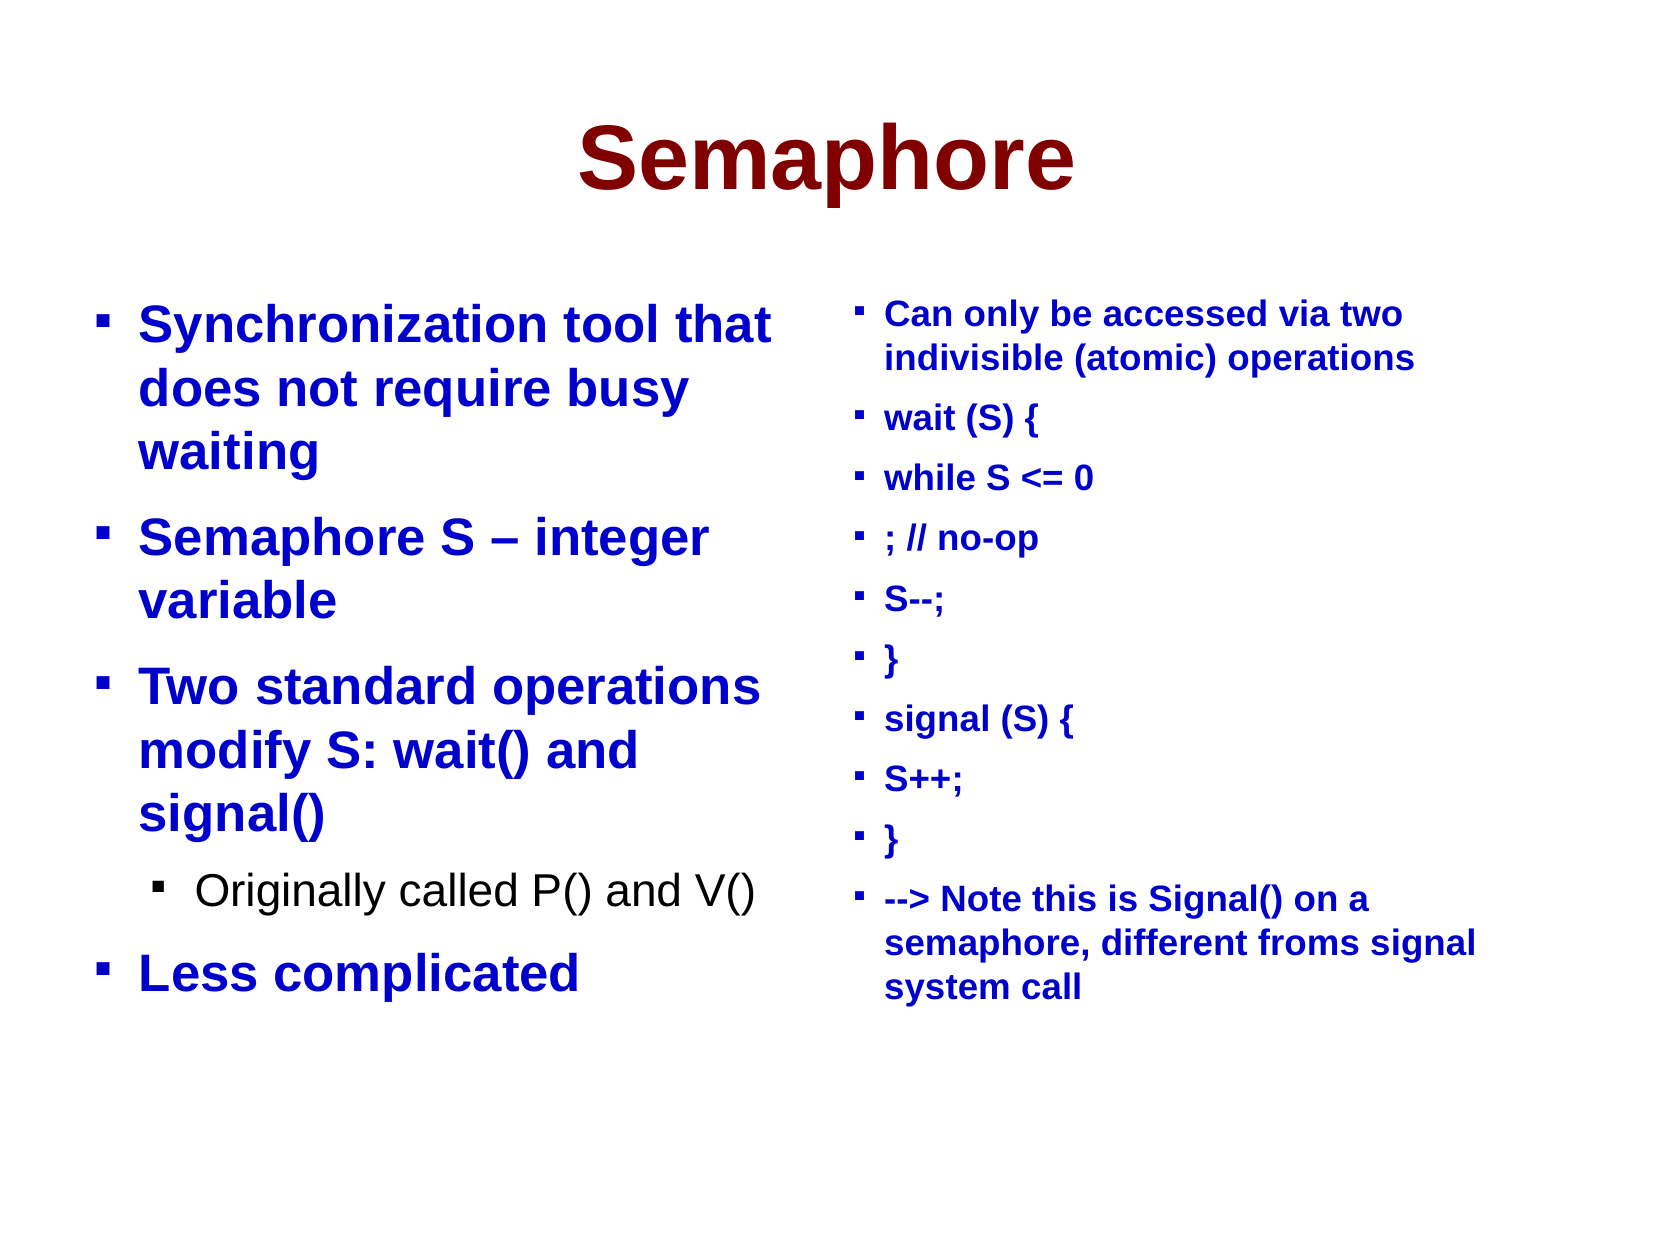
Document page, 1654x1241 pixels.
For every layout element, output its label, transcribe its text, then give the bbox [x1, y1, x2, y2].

list Can only be accessed via two indivisible (atomic) operations wait (S) { while S <= 0 ; // no-op S--; } signal (S) { S++; } --> Note this is Signal() on a semaphore, different froms signal system call [845, 290, 1572, 1010]
title Semaphore [82, 49, 1571, 257]
list Synchronization tool that does not require busy waiting Semaphore S – integer variable Two standard operations modify S: wait() and signal() Originally called P() and V() Less complicated [82, 290, 809, 1010]
